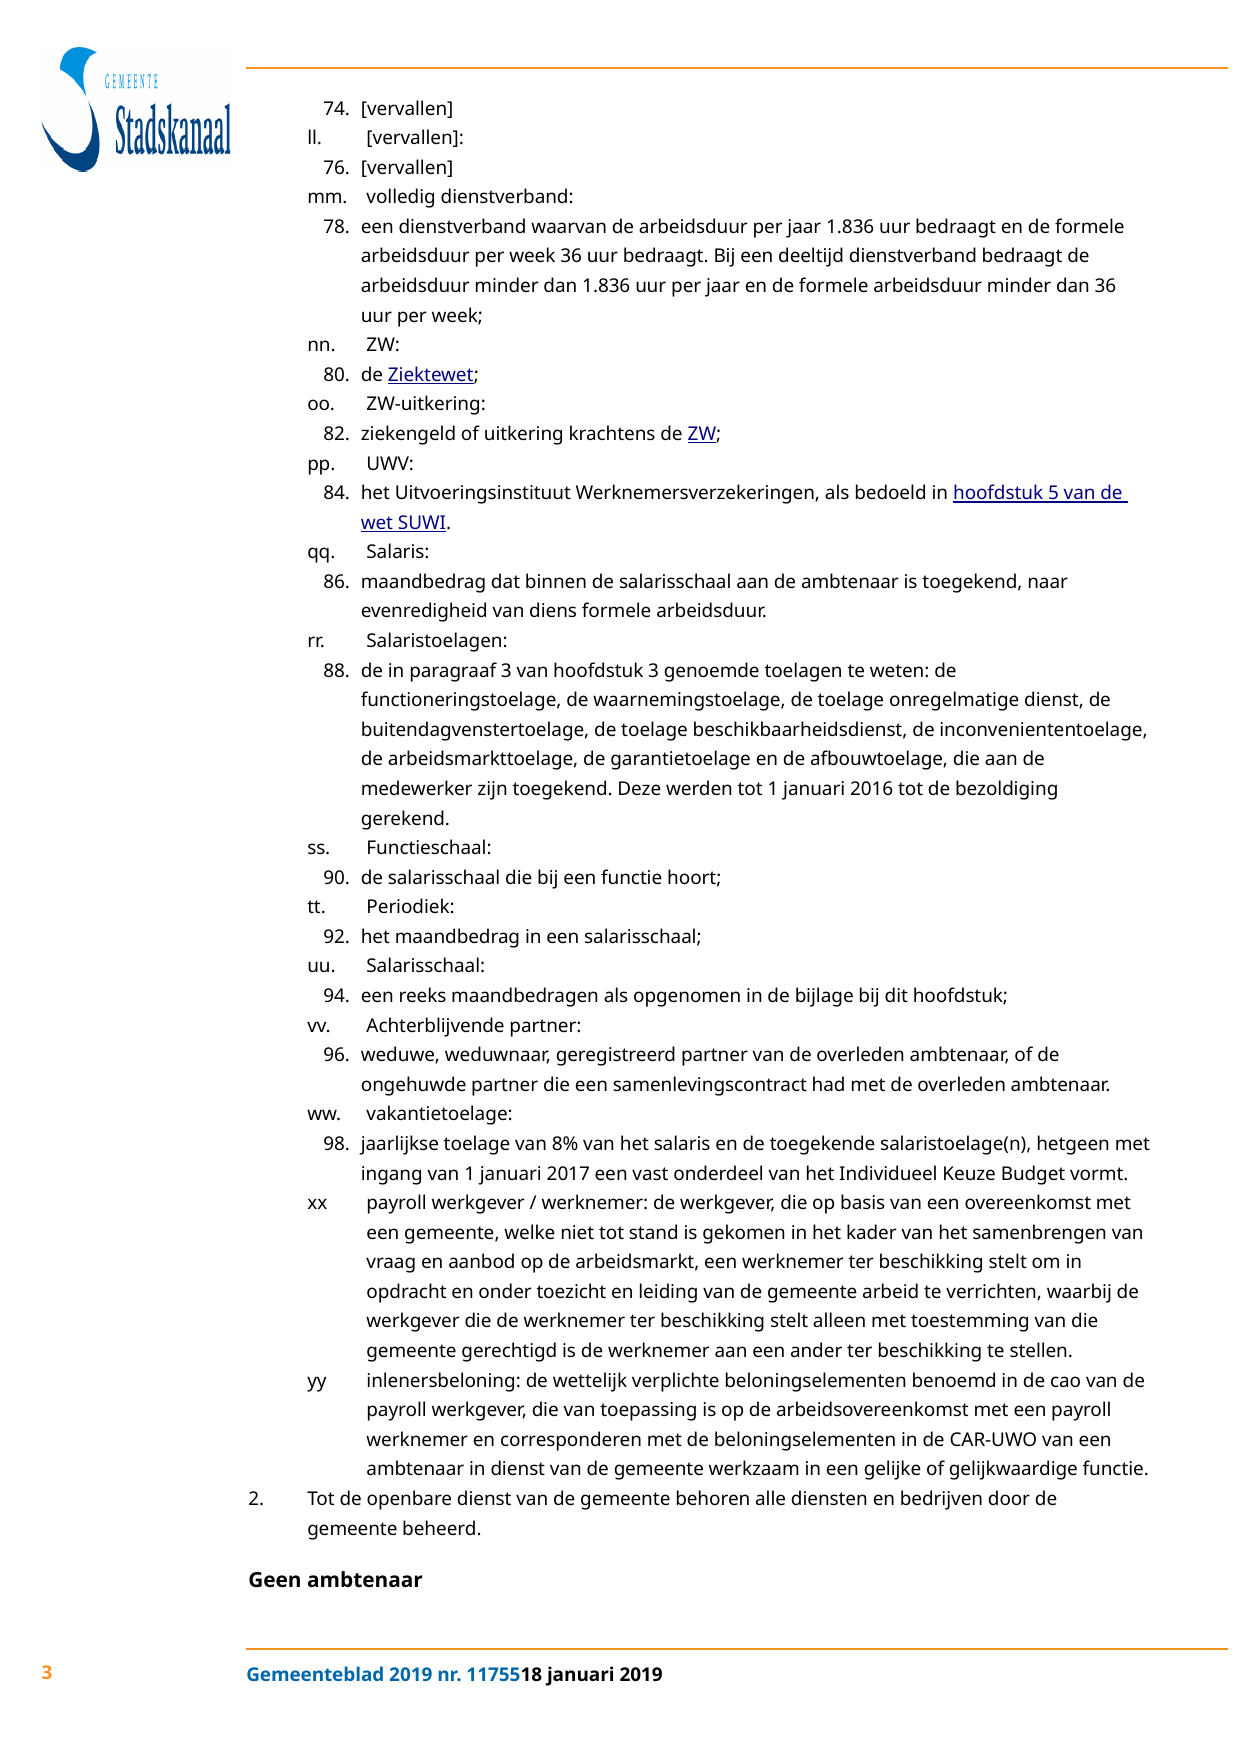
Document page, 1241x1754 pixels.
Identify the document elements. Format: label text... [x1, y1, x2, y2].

list ZW-uitkering: [307, 391, 1152, 416]
list [vervallen] [323, 154, 1152, 180]
list maandbedrag dat binnen de salarisschaal aan de ambtenaar is toegekend, naar evenredigheid van diens formele arbeidsduur. [323, 568, 1152, 623]
list het maandbedrag in een salarisschaal; [323, 923, 1152, 949]
text Geen ambtenaar [248, 1565, 1152, 1593]
list Periodiek: [307, 893, 1152, 919]
list de Ziektewet; [323, 361, 1152, 387]
list inlenersbeloning: de wettelijk verplichte beloningselementen benoemd in de cao van de payroll werkgever, die van toepassing is op de arbeidsovereenkomst met een payroll werknemer en corresponderen met de beloningselementen in de CAR-UWO van een ambtenaar in dienst van de gemeente werkzaam in een gelijke of gelijkwaardige functie. [307, 1367, 1152, 1481]
list Achterblijvende partner: [307, 1012, 1152, 1038]
list de salarisschaal die bij een functie hoort; [323, 864, 1152, 890]
list [vervallen]: [307, 124, 1152, 150]
list Salaris: [307, 538, 1152, 564]
list [vervallen] [323, 95, 1152, 121]
list weduwe, weduwnaar, geregistreerd partner van de overleden ambtenaar, of de ongehuwde partner die een samenlevingscontract had met de overleden ambtenaar. [323, 1041, 1152, 1097]
list Functieschaal: [307, 834, 1152, 860]
list het Uitvoeringsinstituut Werknemersverzekeringen, als bedoeld in hoofdstuk 5 van de wet SUWI. [323, 479, 1152, 535]
list ziekengeld of uitkering krachtens de ZW; [323, 420, 1152, 446]
list Salaristoelagen: [307, 627, 1152, 653]
list UWV: [307, 450, 1152, 476]
list volledig dienstverband: [307, 183, 1152, 209]
list een reeks maandbedragen als opgenomen in de bijlage bij dit hoofdstuk; [323, 982, 1152, 1008]
list payroll werkgever / werknemer: de werkgever, die op basis van een overeenkomst met een gemeente, welke niet tot stand is gekomen in het kader van het samenbrengen van vraag en aanbod op de arbeidsmarkt, een werknemer ter beschikking stelt om in opdracht en onder toezicht en leiding van de gemeente arbeid te verrichten, waarbij de werkgever die de werknemer ter beschikking stelt alleen met toestemming van die gemeente gerechtigd is de werknemer aan een ander ter beschikking te stellen. [307, 1189, 1152, 1363]
list Tot de openbare dienst van de gemeente behoren alle diensten en bedrijven door de gemeente beheerd. [248, 1485, 1152, 1541]
list de in paragraaf 3 van hoofdstuk 3 genoemde toelagen te weten: de functioneringstoelage, de waarnemingstoelage, de toelage onregelmatige dienst, de buitendagvenstertoelage, de toelage beschikbaarheidsdienst, de inconveniententoelage, de arbeidsmarkttoelage, de garantietoelage en de afbouwtoelage, die aan de medewerker zijn toegekend. Deze werden tot 1 januari 2016 tot de bezoldiging gerekend. [323, 657, 1152, 831]
list Salarisschaal: [307, 953, 1152, 978]
list ZW: [307, 331, 1152, 357]
list vakantietoelage: [307, 1101, 1152, 1126]
picture [41, 47, 231, 172]
list jaarlijkse toelage van 8% van het salaris en de toegekende salaristoelage(n), hetgeen met ingang van 1 januari 2017 een vast onderdeel van het Individueel Keuze Budget vormt. [323, 1130, 1152, 1186]
list een dienstverband waarvan de arbeidsduur per jaar 1.836 uur bedraagt en de formele arbeidsduur per week 36 uur bedraagt. Bij een deeltijd dienstverband bedraagt de arbeidsduur minder dan 1.836 uur per jaar en de formele arbeidsduur minder dan 36 uur per week; [323, 213, 1152, 328]
